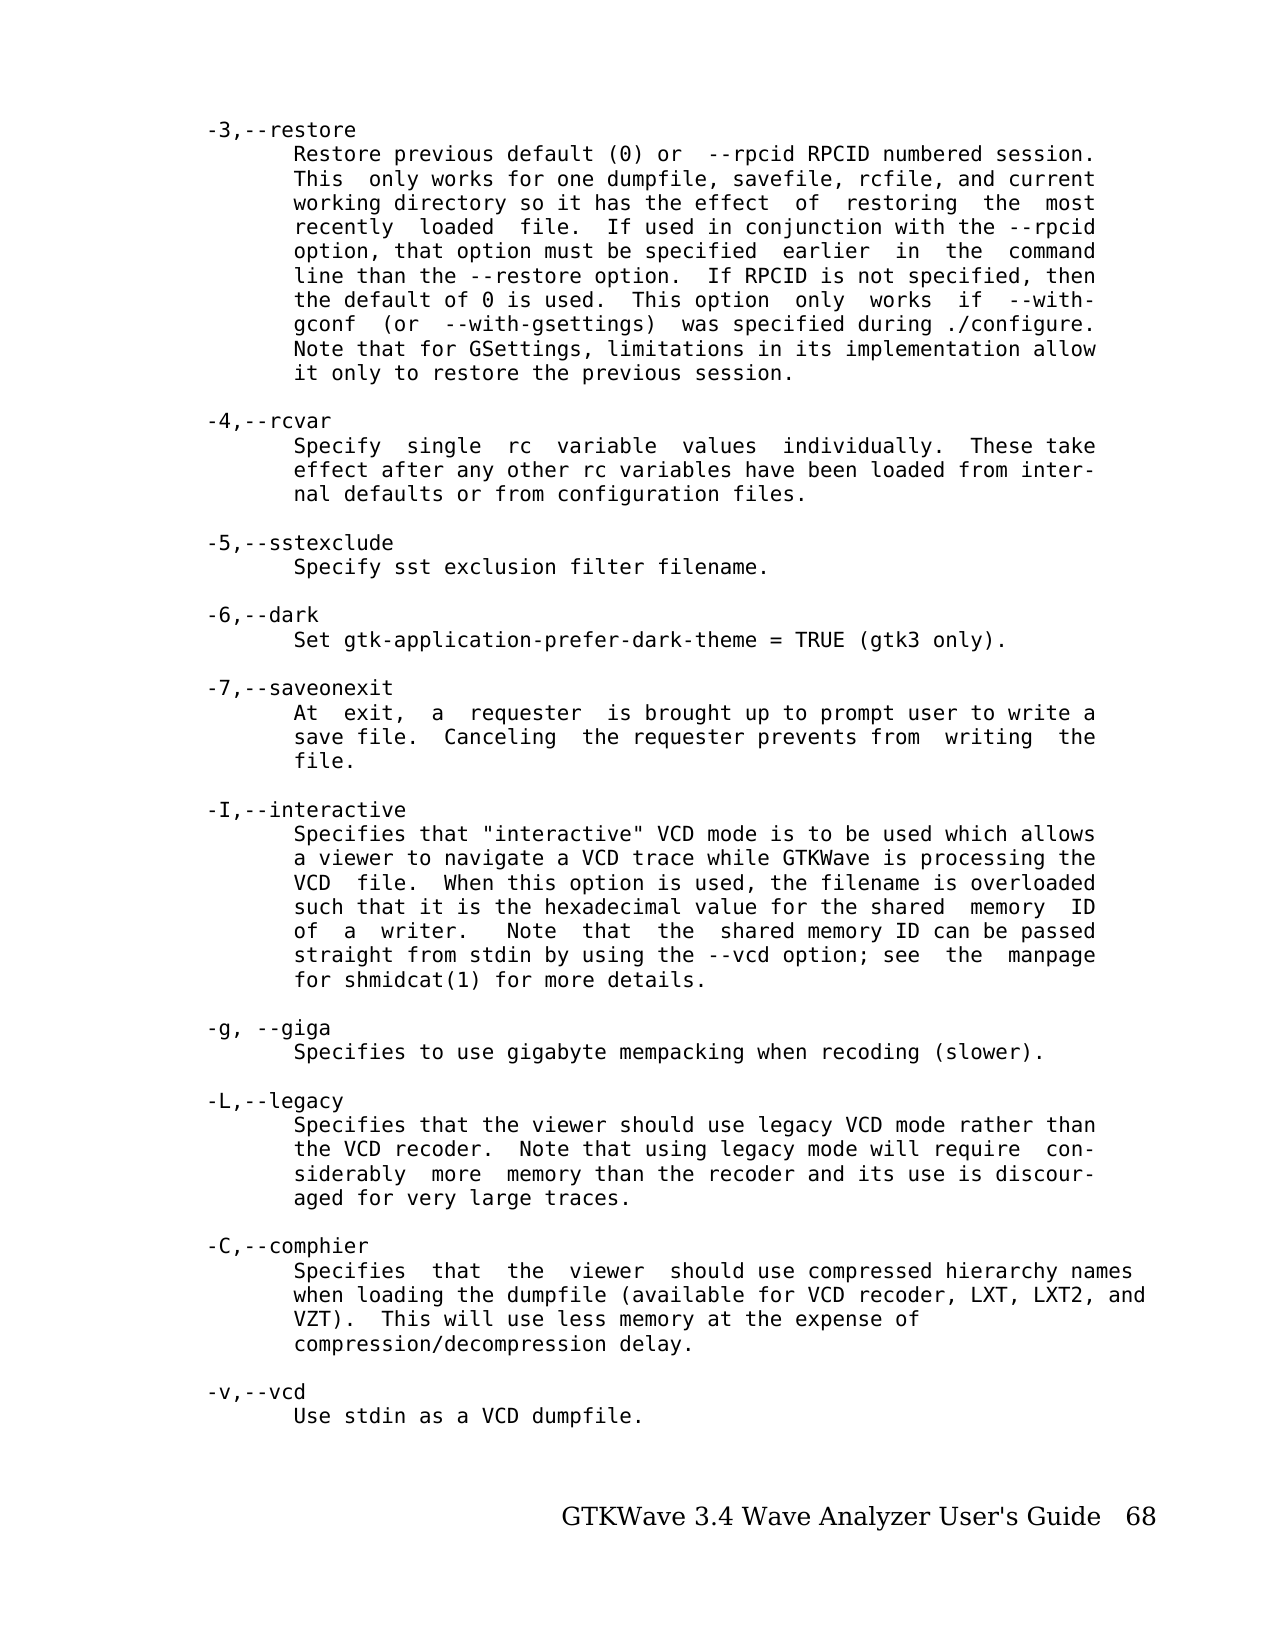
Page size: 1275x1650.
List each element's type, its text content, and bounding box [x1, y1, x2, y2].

text the VCD recoder. Note that using legacy mode will require con- [118, 1137, 1157, 1162]
text compression/decompression delay. [118, 1332, 1157, 1356]
text when loading the dumpfile (available for VCD recoder, LXT, LXT2, and [118, 1283, 1157, 1307]
text -4,--rcvar [118, 409, 1157, 434]
text VZT). This will use less memory at the expense of [118, 1307, 1157, 1332]
text save file. Canceling the requester prevents from writing the [118, 725, 1157, 749]
text gconf (or --with-gsettings) was specified during ./configure. [118, 312, 1157, 337]
text -I,--interactive [118, 798, 1157, 822]
text Use stdin as a VCD dumpfile. [118, 1404, 1157, 1429]
text for shmidcat(1) for more details. [118, 968, 1157, 992]
text line than the --restore option. If RPCID is not specified, then [118, 264, 1157, 288]
text siderably more memory than the recoder and its use is discour- [118, 1162, 1157, 1186]
text file. [118, 749, 1157, 773]
text aged for very large traces. [118, 1186, 1157, 1210]
text Specifies that "interactive" VCD mode is to be used which allows [118, 822, 1157, 846]
text the default of 0 is used. This option only works if --with- [118, 288, 1157, 312]
text recently loaded file. If used in conjunction with the --rpcid [118, 215, 1157, 239]
text Specify single rc variable values individually. These take [118, 434, 1157, 458]
text -6,--dark [118, 603, 1157, 628]
text nal defaults or from configuration files. [118, 482, 1157, 506]
text Restore previous default (0) or --rpcid RPCID numbered session. [118, 142, 1157, 167]
text a viewer to navigate a VCD trace while GTKWave is processing the [118, 846, 1157, 871]
text Specifies to use gigabyte mempacking when recoding (slower). [118, 1040, 1157, 1065]
text -L,--legacy [118, 1089, 1157, 1113]
text -v,--vcd [118, 1380, 1157, 1404]
text VCD file. When this option is used, the filename is overloaded [118, 871, 1157, 895]
text -7,--saveonexit [118, 676, 1157, 701]
text Specify sst exclusion filter filename. [118, 555, 1157, 579]
text -g, --giga [118, 1016, 1157, 1040]
text At exit, a requester is brought up to prompt user to write a [118, 701, 1157, 725]
text of a writer. Note that the shared memory ID can be passed [118, 919, 1157, 943]
text -3,--restore [118, 118, 1157, 142]
text option, that option must be specified earlier in the command [118, 239, 1157, 264]
text effect after any other rc variables have been loaded from inter- [118, 458, 1157, 482]
text -C,--comphier [118, 1234, 1157, 1259]
text straight from stdin by using the --vcd option; see the manpage [118, 943, 1157, 968]
text Note that for GSettings, limitations in its implementation allow [118, 337, 1157, 361]
text This only works for one dumpfile, savefile, rcfile, and current [118, 167, 1157, 191]
text working directory so it has the effect of restoring the most [118, 191, 1157, 215]
text Set gtk-application-prefer-dark-theme = TRUE (gtk3 only). [118, 628, 1157, 652]
text Specifies that the viewer should use compressed hierarchy names [118, 1259, 1157, 1283]
text such that it is the hexadecimal value for the shared memory ID [118, 895, 1157, 919]
text -5,--sstexclude [118, 531, 1157, 555]
text it only to restore the previous session. [118, 361, 1157, 385]
text Specifies that the viewer should use legacy VCD mode rather than [118, 1113, 1157, 1137]
